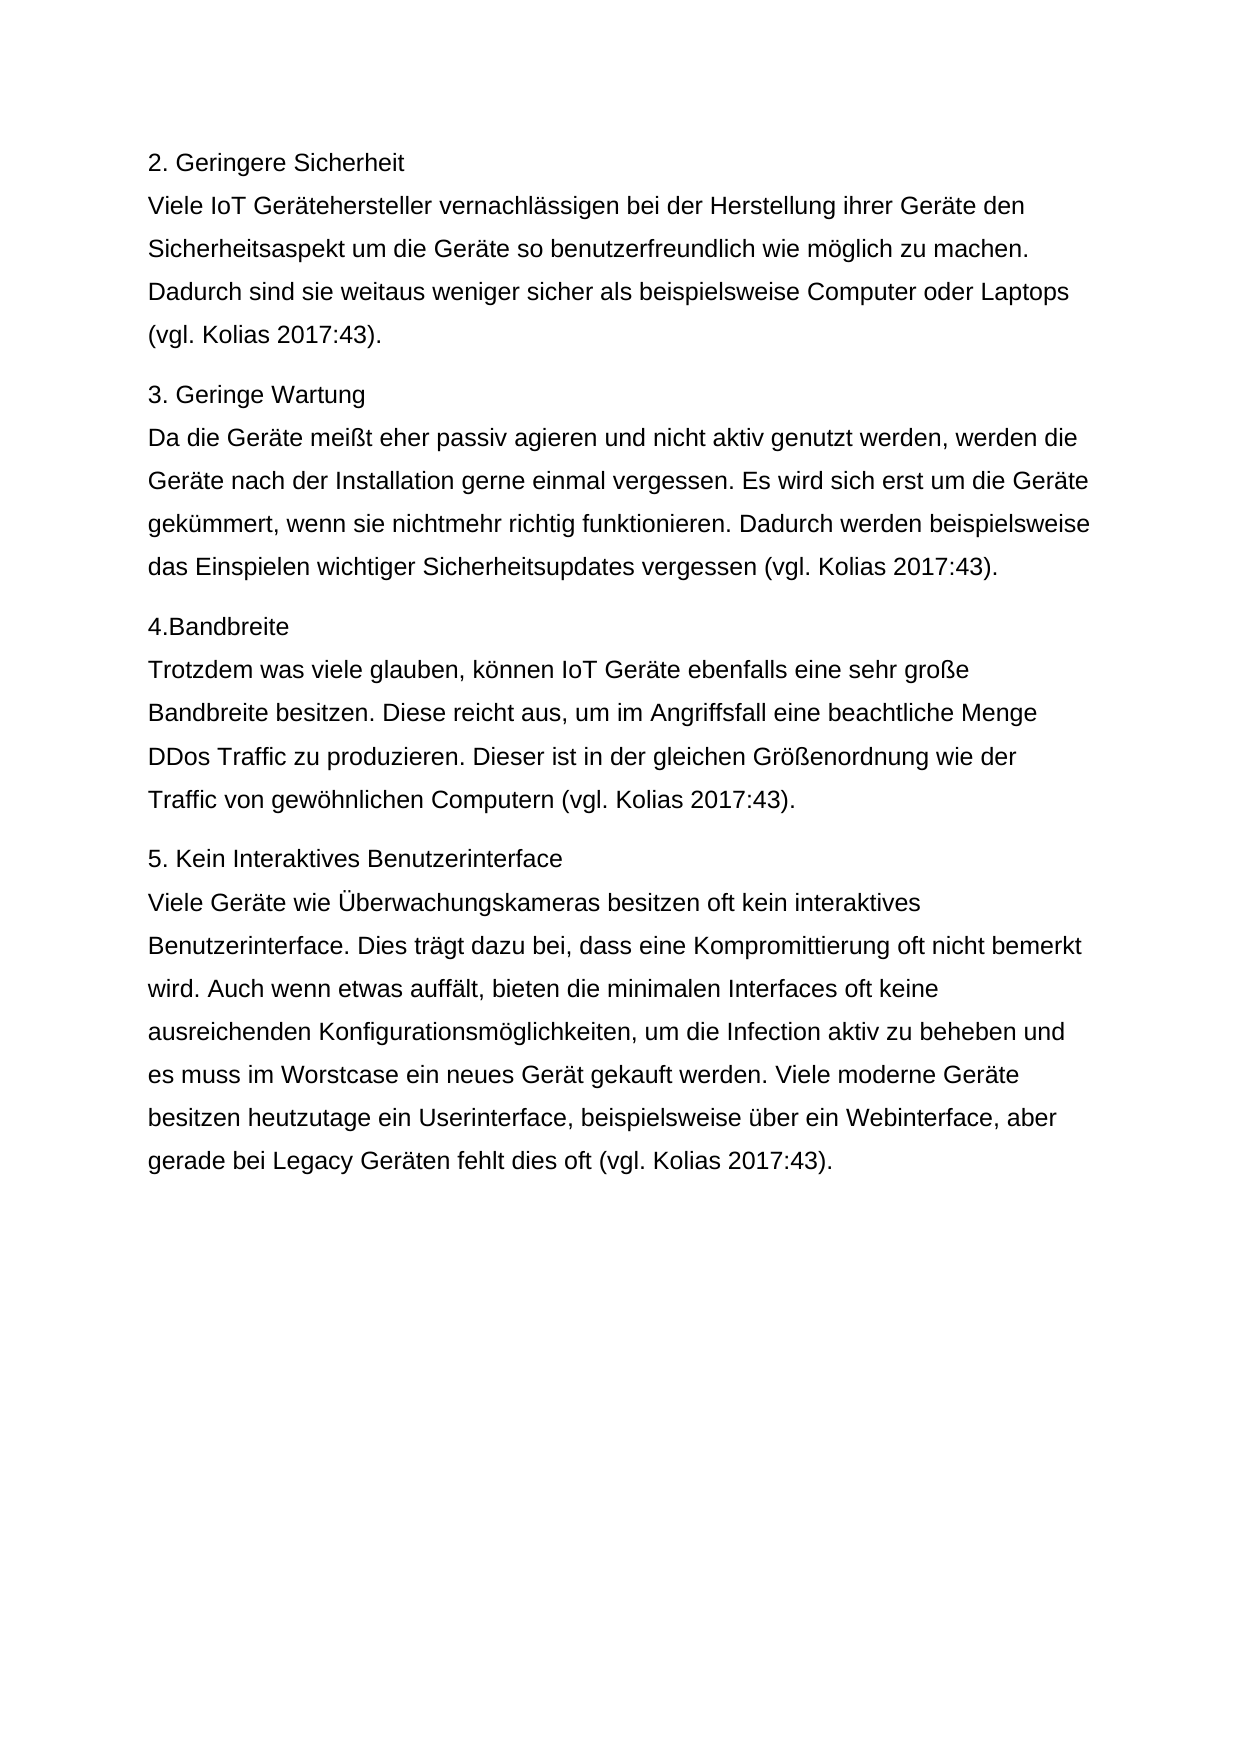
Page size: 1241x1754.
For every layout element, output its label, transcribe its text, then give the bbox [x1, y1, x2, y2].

text 4.Bandbreite Trotzdem was viele glauben, können IoT Geräte ebenfalls eine sehr große Bandbreite besitzen. Diese reicht aus, um im Angriffsfall eine beachtliche Menge DDos Traffic zu produzieren. Dieser ist in der gleichen Größenordnung wie der Traffic von gewöhnlichen Computern (vgl. Kolias 2017:43). [148, 612, 1093, 813]
text 3. Geringe Wartung Da die Geräte meißt eher passiv agieren und nicht aktiv genutzt werden, werden die Geräte nach der Installation gerne einmal vergessen. Es wird sich erst um die Geräte gekümmert, wenn sie nichtmehr richtig funktionieren. Dadurch werden beispielsweise das Einspielen wichtiger Sicherheitsupdates vergessen (vgl. Kolias 2017:43). [148, 380, 1093, 581]
text 2. Geringere Sicherheit Viele IoT Gerätehersteller vernachlässigen bei der Herstellung ihrer Geräte den Sicherheitsaspekt um die Geräte so benutzerfreundlich wie möglich zu machen. Dadurch sind sie weitaus weniger sicher als beispielsweise Computer oder Laptops (vgl. Kolias 2017:43). [148, 148, 1093, 349]
text 5. Kein Interaktives Benutzerinterface Viele Geräte wie Überwachungskameras besitzen oft kein interaktives Benutzerinterface. Dies trägt dazu bei, dass eine Kompromittierung oft nicht bemerkt wird. Auch wenn etwas auffält, bieten die minimalen Interfaces oft keine ausreichenden Konfigurationsmöglichkeiten, um die Infection aktiv zu beheben und es muss im Worstcase ein neues Gerät gekauft werden. Viele moderne Geräte besitzen heutzutage ein Userinterface, beispielsweise über ein Webinterface, aber gerade bei Legacy Geräten fehlt dies oft (vgl. Kolias 2017:43). [148, 844, 1093, 1175]
